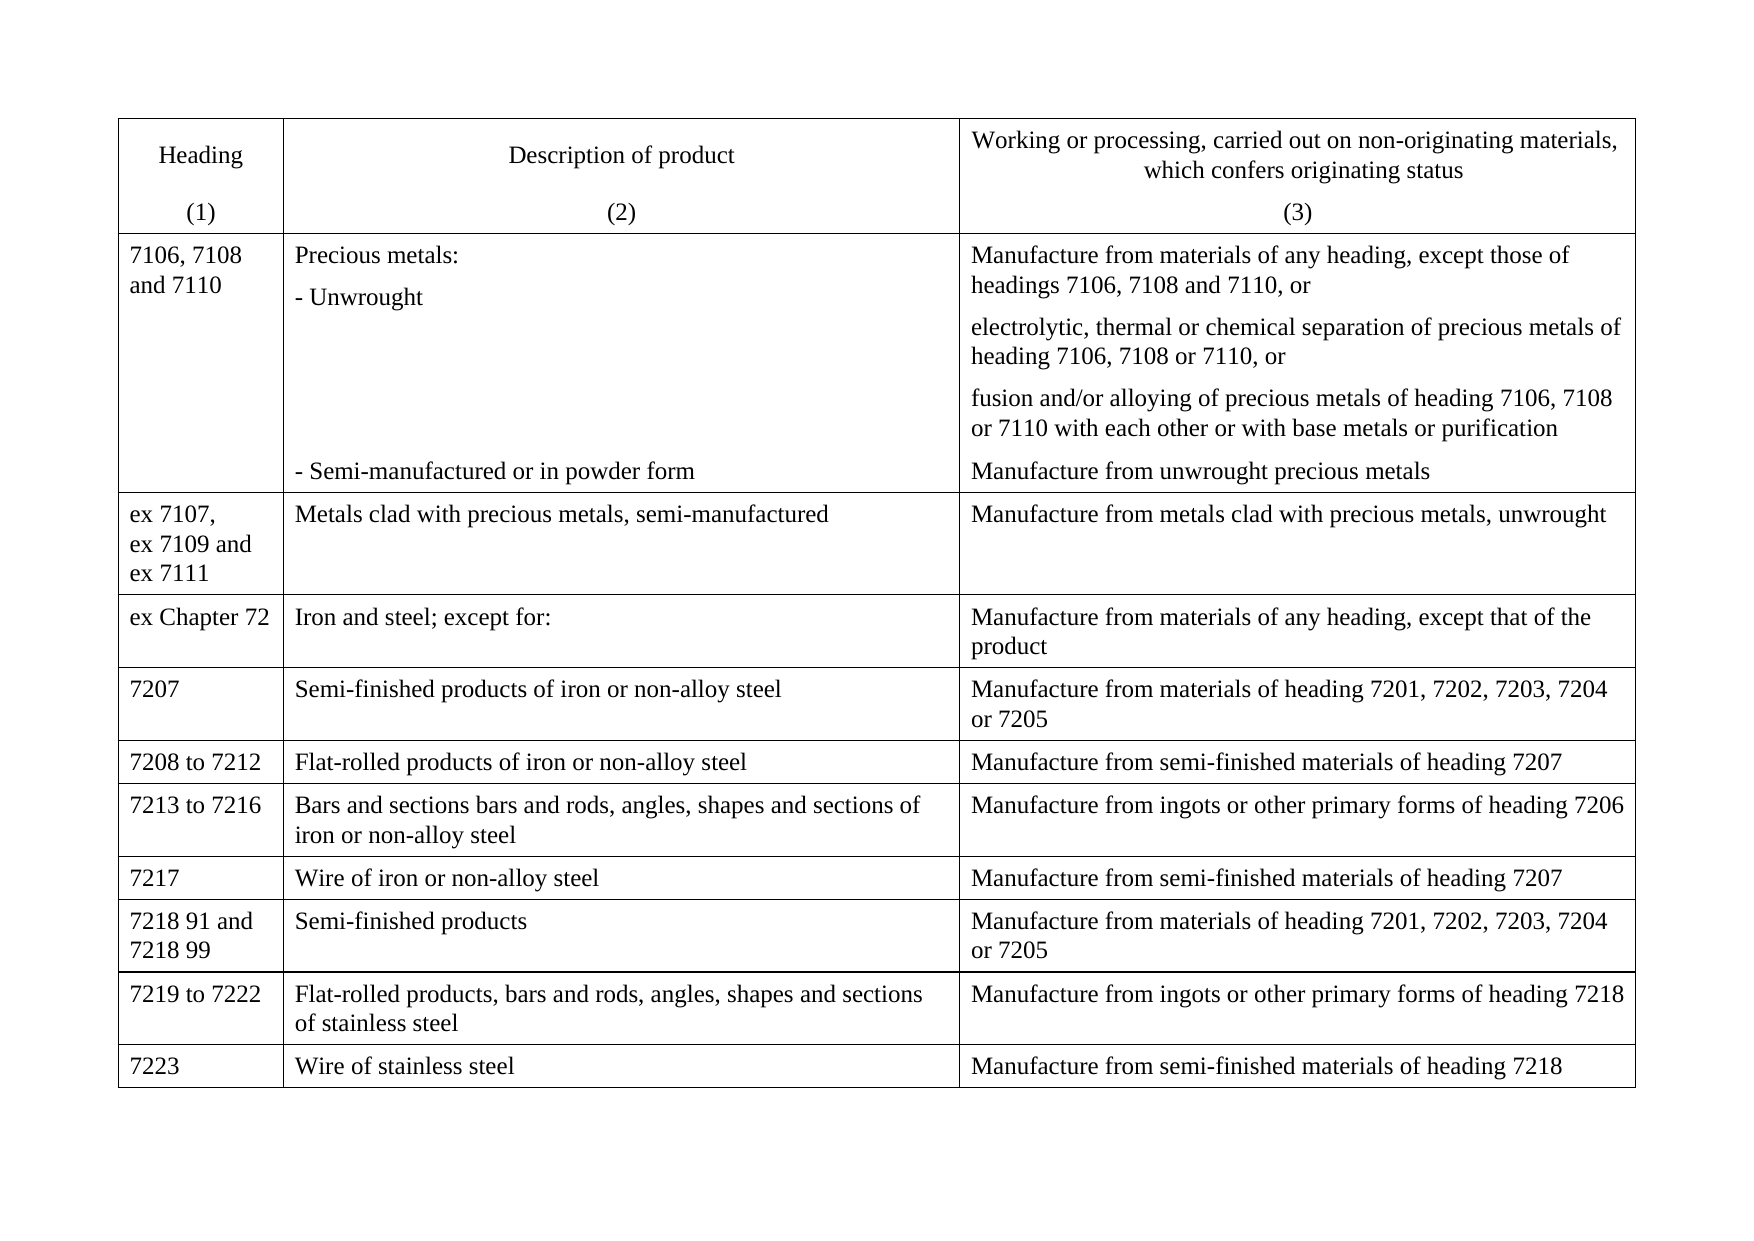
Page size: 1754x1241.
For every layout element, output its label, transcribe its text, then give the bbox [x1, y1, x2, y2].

table_cell Manufacture from metals clad with precious metals, unwrought [960, 493, 1635, 594]
table_cell Semi-finished products [284, 900, 959, 971]
table_cell (1) [119, 191, 283, 233]
table_cell Manufacture from ingots or other primary forms of heading 7206 [960, 784, 1635, 856]
table_cell ex Chapter 72 [119, 595, 283, 667]
table_cell Semi-finished products of iron or non-alloy steel [284, 668, 959, 740]
table_cell Metals clad with precious metals, semi-manufactured [284, 493, 959, 594]
table_cell Manufacture from materials of any heading, except that of the product [960, 595, 1635, 667]
table_header Heading [119, 119, 283, 191]
table_cell Manufacture from materials of any heading, except those of headings 7106, 7108 and 7110, or electrolytic, thermal or chemical separation of precious metals of heading 7106, 7108 or 7110, or fusion and/or alloying of precious metals of heading 7106, 7108 or 7110 with each other or with base metals or purification [960, 234, 1635, 449]
table_header Working or processing, carried out on non‑originating materials, which confers originating status [960, 119, 1635, 191]
table_cell Flat-rolled products of iron or non-alloy steel [284, 741, 959, 783]
table_cell Iron and steel; except for: [284, 595, 959, 667]
table_cell 7217 [119, 857, 283, 899]
table_cell (2) [284, 191, 959, 233]
table_cell 7218 91 and 7218 99 [119, 900, 283, 971]
table_cell Bars and sections bars and rods, angles, shapes and sections of iron or non-alloy steel [284, 784, 959, 856]
table_cell Manufacture from unwrought precious metals [960, 449, 1635, 492]
table_cell ex 7107, ex 7109 and ex 7111 [119, 493, 283, 594]
table_cell Manufacture from materials of heading 7201, 7202, 7203, 7204 or 7205 [960, 668, 1635, 740]
table_cell Manufacture from semi-finished materials of heading 7218 [960, 1045, 1635, 1087]
table_cell Flat-rolled products, bars and rods, angles, shapes and sections of stainless steel [284, 973, 959, 1044]
table_cell Precious metals: - Unwrought [284, 234, 959, 449]
table_cell 7223 [119, 1045, 283, 1087]
table_cell Wire of iron or non-alloy steel [284, 857, 959, 899]
table_cell Manufacture from ingots or other primary forms of heading 7218 [960, 973, 1635, 1044]
table_header Description of product [284, 119, 959, 191]
table_cell 7208 to 7212 [119, 741, 283, 783]
table_cell Manufacture from semi-finished materials of heading 7207 [960, 857, 1635, 899]
table_cell 7207 [119, 668, 283, 740]
table_cell Manufacture from materials of heading 7201, 7202, 7203, 7204 or 7205 [960, 900, 1635, 971]
table_cell 7213 to 7216 [119, 784, 283, 856]
table_cell (3) [960, 191, 1635, 233]
table_cell 7106, 7108 and 7110 [119, 234, 283, 492]
table_cell 7219 to 7222 [119, 973, 283, 1044]
table_cell Wire of stainless steel [284, 1045, 959, 1087]
table_cell - Semi-manufactured or in powder form [284, 449, 959, 492]
table_cell Manufacture from semi-finished materials of heading 7207 [960, 741, 1635, 783]
